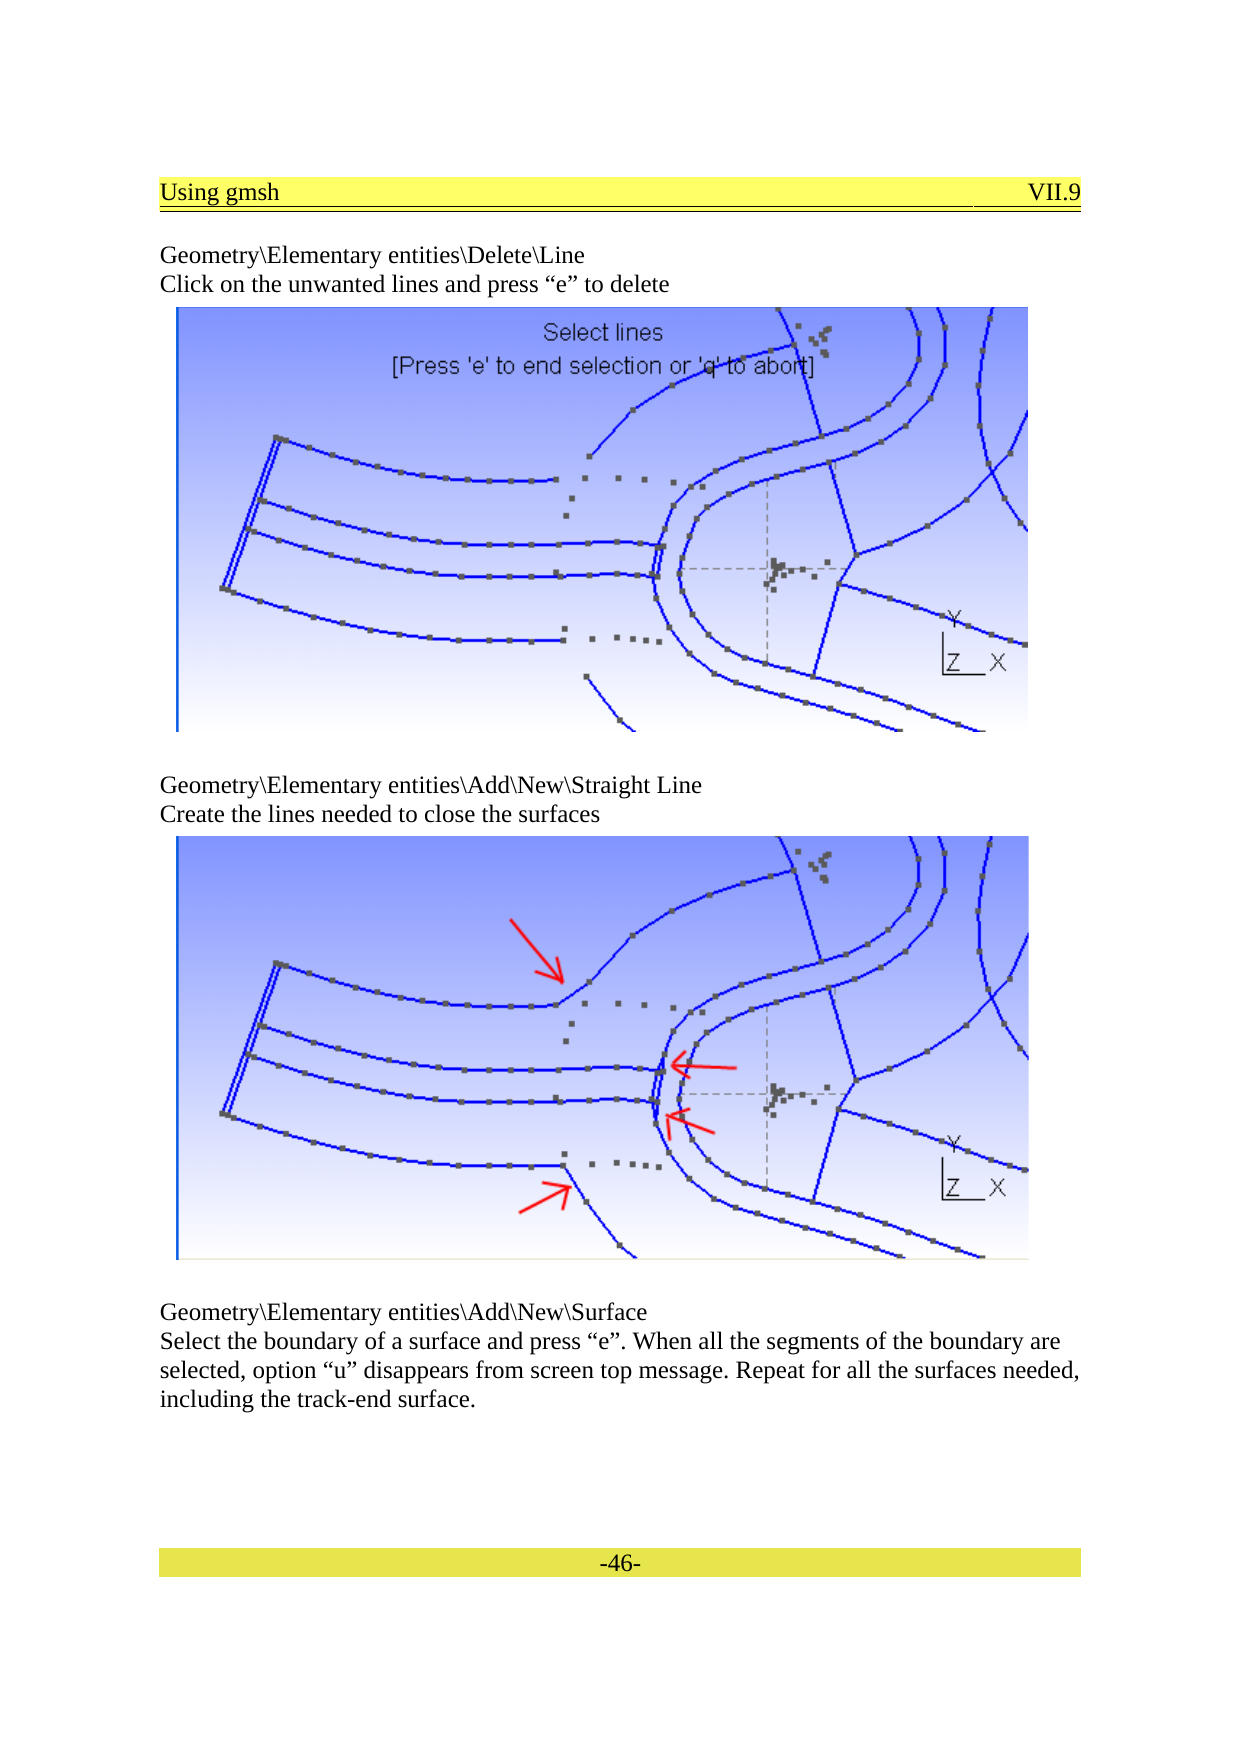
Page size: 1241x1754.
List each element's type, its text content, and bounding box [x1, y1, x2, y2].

text Create the lines needed to close the surfaces [159, 799, 1081, 827]
picture [176, 836, 1029, 1260]
text Click on the unwanted lines and press “e” to delete [159, 269, 1081, 298]
text Select the boundary of a surface and press “e”. When all the segments of the boundary are selected, option “u” disappears from screen top message. Repeat for all the surfaces needed, including the track-end surface. [159, 1326, 1081, 1412]
text Geometry\Elementary entities\Add\New\Surface [159, 1297, 1081, 1326]
text Geometry\Elementary entities\Delete\Line [159, 240, 1081, 269]
text Geometry\Elementary entities\Add\New\Straight Line [159, 770, 1081, 799]
picture [176, 307, 1028, 732]
